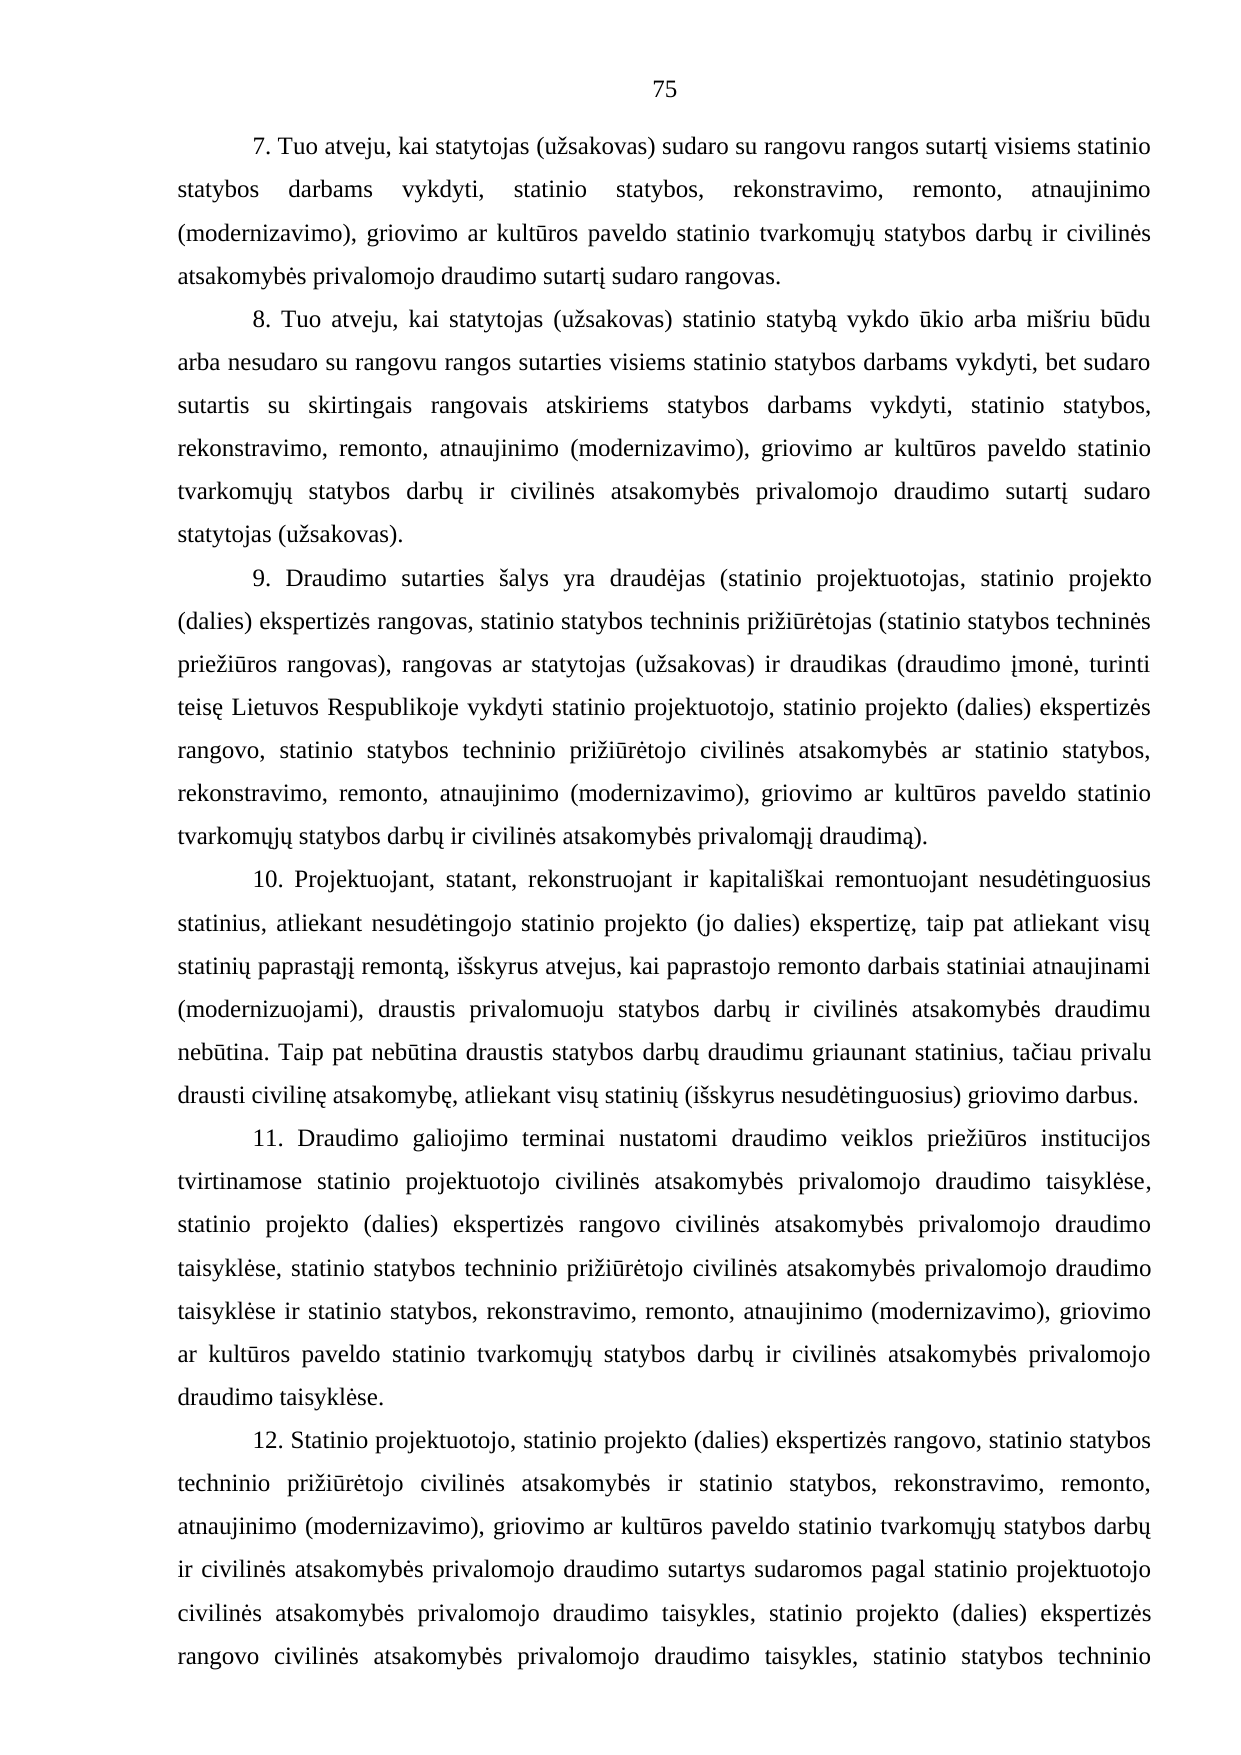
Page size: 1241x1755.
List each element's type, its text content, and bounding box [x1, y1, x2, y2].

text 12. Statinio projektuotojo, statinio projekto (dalies) ekspertizės rangovo, statinio statybos techninio prižiūrėtojo civilinės atsakomybės ir statinio statybos, rekonstravimo, remonto, atnaujinimo (modernizavimo), griovimo ar kultūros paveldo statinio tvarkomųjų statybos darbų ir civilinės atsakomybės privalomojo draudimo sutartys sudaromos pagal statinio projektuotojo civilinės atsakomybės privalomojo draudimo taisykles, statinio projekto (dalies) ekspertizės rangovo civilinės atsakomybės privalomojo draudimo taisykles, statinio statybos techninio [177, 1425, 1152, 1669]
text 9. Draudimo sutarties šalys yra draudėjas (statinio projektuotojas, statinio projekto (dalies) ekspertizės rangovas, statinio statybos techninis prižiūrėtojas (statinio statybos techninės priežiūros rangovas), rangovas ar statytojas (užsakovas) ir draudikas (draudimo įmonė, turinti teisę Lietuvos Respublikoje vykdyti statinio projektuotojo, statinio projekto (dalies) ekspertizės rangovo, statinio statybos techninio prižiūrėtojo civilinės atsakomybės ar statinio statybos, rekonstravimo, remonto, atnaujinimo (modernizavimo), griovimo ar kultūros paveldo statinio tvarkomųjų statybos darbų ir civilinės atsakomybės privalomąjį draudimą). [177, 563, 1152, 850]
text 11. Draudimo galiojimo terminai nustatomi draudimo veiklos priežiūros institucijos tvirtinamose statinio projektuotojo civilinės atsakomybės privalomojo draudimo taisyklėse, statinio projekto (dalies) ekspertizės rangovo civilinės atsakomybės privalomojo draudimo taisyklėse, statinio statybos techninio prižiūrėtojo civilinės atsakomybės privalomojo draudimo taisyklėse ir statinio statybos, rekonstravimo, remonto, atnaujinimo (modernizavimo), griovimo ar kultūros paveldo statinio tvarkomųjų statybos darbų ir civilinės atsakomybės privalomojo draudimo taisyklėse. [177, 1123, 1152, 1411]
text 8. Tuo atveju, kai statytojas (užsakovas) statinio statybą vykdo ūkio arba mišriu būdu arba nesudaro su rangovu rangos sutarties visiems statinio statybos darbams vykdyti, bet sudaro sutartis su skirtingais rangovais atskiriems statybos darbams vykdyti, statinio statybos, rekonstravimo, remonto, atnaujinimo (modernizavimo), griovimo ar kultūros paveldo statinio tvarkomųjų statybos darbų ir civilinės atsakomybės privalomojo draudimo sutartį sudaro statytojas (užsakovas). [177, 304, 1152, 548]
text 7. Tuo atveju, kai statytojas (užsakovas) sudaro su rangovu rangos sutartį visiems statinio statybos darbams vykdyti, statinio statybos, rekonstravimo, remonto, atnaujinimo (modernizavimo), griovimo ar kultūros paveldo statinio tvarkomųjų statybos darbų ir civilinės atsakomybės privalomojo draudimo sutartį sudaro rangovas. [177, 131, 1152, 289]
text 10. Projektuojant, statant, rekonstruojant ir kapitališkai remontuojant nesudėtinguosius statinius, atliekant nesudėtingojo statinio projekto (jo dalies) ekspertizę, taip pat atliekant visų statinių paprastąjį remontą, išskyrus atvejus, kai paprastojo remonto darbais statiniai atnaujinami (modernizuojami), draustis privalomuoju statybos darbų ir civilinės atsakomybės draudimu nebūtina. Taip pat nebūtina draustis statybos darbų draudimu griaunant statinius, tačiau privalu drausti civilinę atsakomybę, atliekant visų statinių (išskyrus nesudėtinguosius) griovimo darbus. [177, 864, 1152, 1109]
